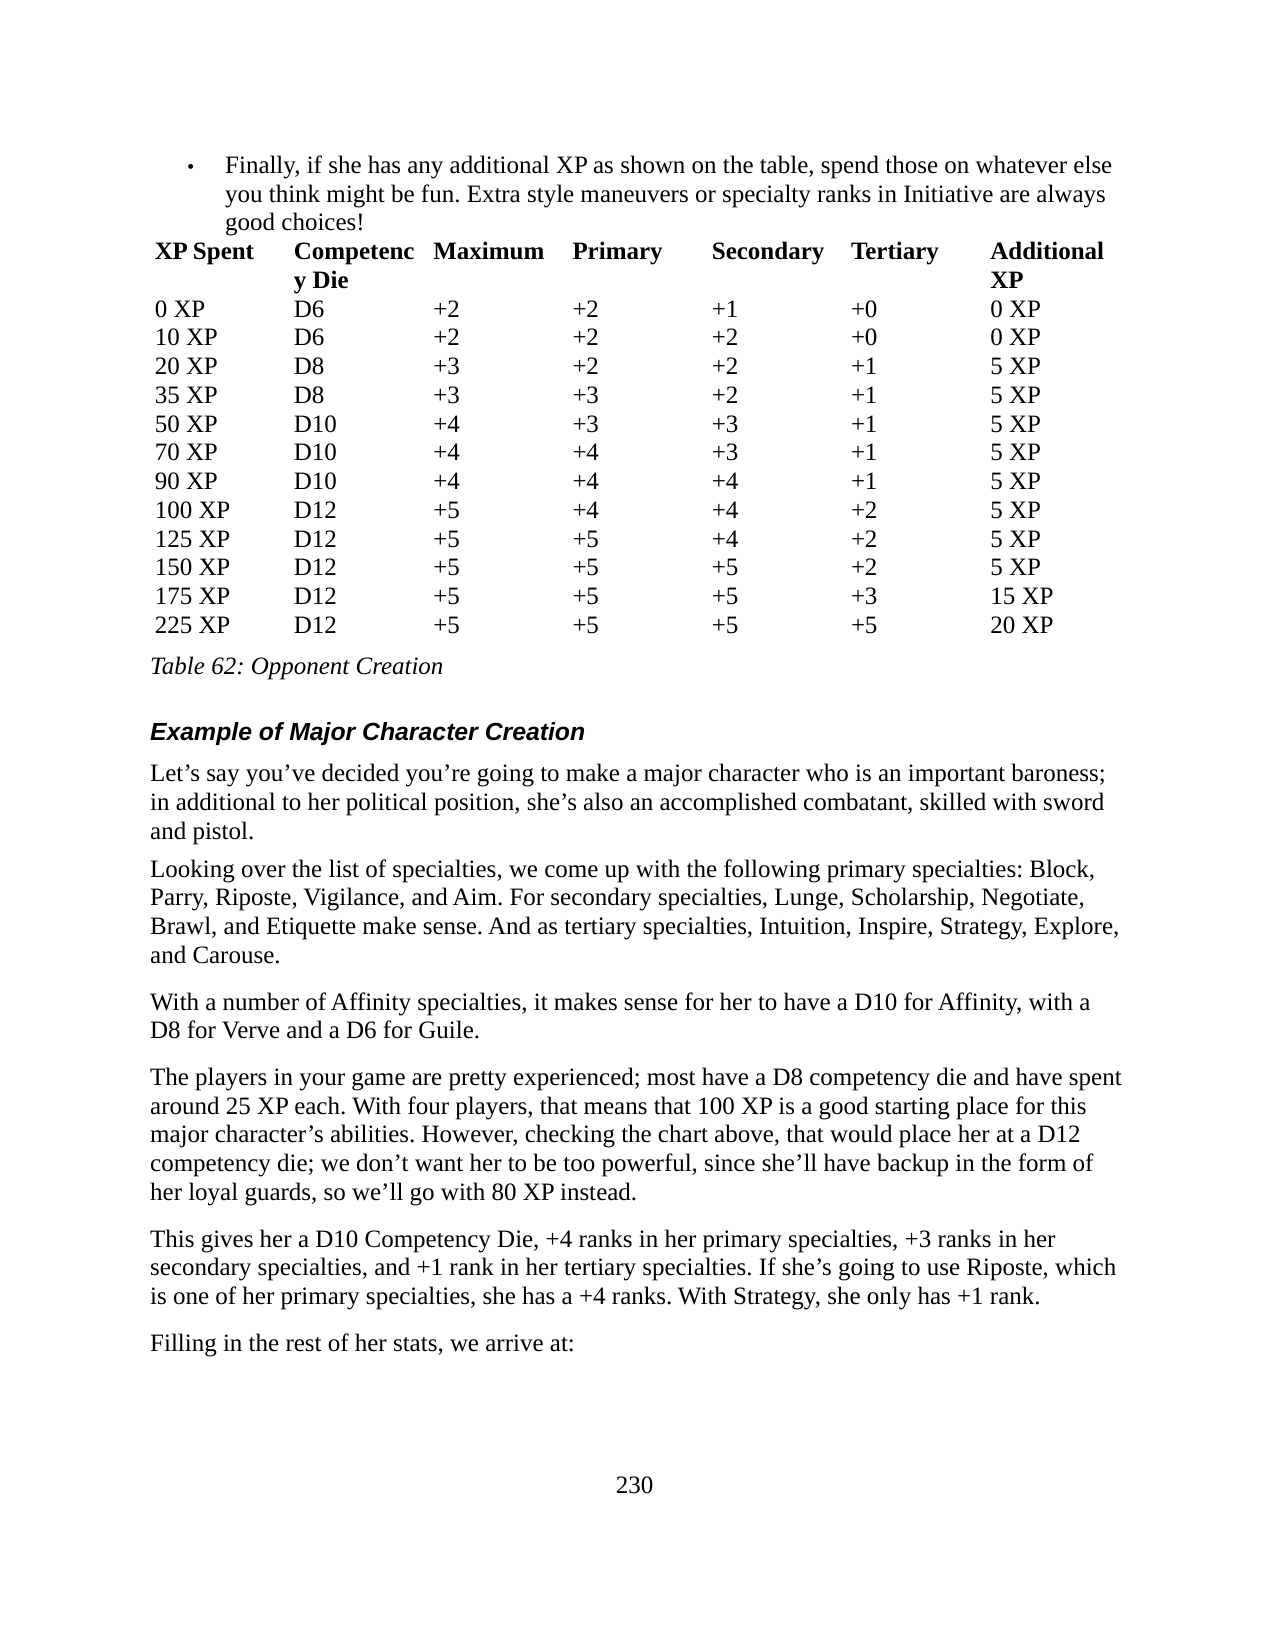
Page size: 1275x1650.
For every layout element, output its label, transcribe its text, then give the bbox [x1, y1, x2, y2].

subtitle Example of Major Character Creation [150, 717, 1125, 746]
table_cell 125 XP [150, 524, 289, 552]
table_cell +1 [846, 466, 986, 495]
table_cell D12 [289, 495, 428, 524]
table_cell +5 [707, 581, 846, 610]
text The players in your game are pretty experienced; most have a D8 competency die and have spent around 25 XP each. With four players, that means that 100 XP is a good starting place for this major character’s abilities. However, checking the chart above, that would place her at a D12 competency die; we don’t want her to be too powerful, since she’ll have backup in the form of her loyal guards, so we’ll go with 80 XP instead. [150, 1062, 1125, 1206]
table_header XP Spent [150, 236, 289, 294]
table_cell +4 [429, 409, 568, 437]
text Table 62: Opponent Creation [150, 651, 1125, 680]
table_cell 5 XP [986, 438, 1125, 466]
table_cell D12 [289, 553, 428, 581]
table_cell 5 XP [986, 380, 1125, 409]
table_cell 15 XP [986, 581, 1125, 610]
table_cell +3 [568, 380, 707, 409]
table_cell +5 [429, 524, 568, 552]
table_cell 20 XP [150, 351, 289, 380]
table_cell +3 [568, 409, 707, 437]
table_cell +2 [568, 323, 707, 351]
table_cell 150 XP [150, 553, 289, 581]
table_cell +5 [568, 553, 707, 581]
table_cell +5 [568, 524, 707, 552]
table_cell 100 XP [150, 495, 289, 524]
text With a number of Affinity specialties, it makes sense for her to have a D10 for Affinity, with a D8 for Verve and a D6 for Guile. [150, 987, 1125, 1044]
table_cell +2 [707, 380, 846, 409]
table_cell +4 [429, 438, 568, 466]
table_cell +5 [707, 553, 846, 581]
table_cell D10 [289, 466, 428, 495]
table_cell +2 [846, 524, 986, 552]
table_cell +5 [429, 495, 568, 524]
text This gives her a D10 Competency Die, +4 ranks in her primary specialties, +3 ranks in her secondary specialties, and +1 rank in her tertiary specialties. If she’s going to use Riposte, which is one of her primary specialties, she has a +4 ranks. With Strategy, she only has +1 rank. [150, 1224, 1125, 1310]
table_cell D10 [289, 438, 428, 466]
table_cell +1 [707, 294, 846, 322]
table_cell 20 XP [986, 610, 1125, 639]
table_cell +5 [429, 553, 568, 581]
table_header Tertiary [846, 236, 986, 294]
table_cell +5 [429, 581, 568, 610]
table_cell 5 XP [986, 409, 1125, 437]
table_cell D12 [289, 581, 428, 610]
table_cell +2 [429, 323, 568, 351]
table_cell 5 XP [986, 495, 1125, 524]
table_cell +1 [846, 380, 986, 409]
table_cell +1 [846, 438, 986, 466]
table_cell D8 [289, 351, 428, 380]
table_cell 5 XP [986, 351, 1125, 380]
table_cell +2 [568, 351, 707, 380]
table_cell D12 [289, 524, 428, 552]
table_cell +2 [707, 323, 846, 351]
table_cell D12 [289, 610, 428, 639]
table_cell D8 [289, 380, 428, 409]
text Filling in the rest of her stats, we arrive at: [150, 1328, 1125, 1357]
table_cell +4 [568, 438, 707, 466]
table_cell 0 XP [986, 294, 1125, 322]
table_cell +4 [707, 524, 846, 552]
table_cell +5 [707, 610, 846, 639]
table_cell 5 XP [986, 524, 1125, 552]
list Finally, if she has any additional XP as shown on the table, spend those on whatever else you think might be fun. Extra style maneuvers or specialty ranks in Initiative are always good choices! [187, 150, 1125, 236]
table_cell +4 [568, 466, 707, 495]
table_cell 35 XP [150, 380, 289, 409]
table_cell 90 XP [150, 466, 289, 495]
table_cell +2 [429, 294, 568, 322]
table_header Additional XP [986, 236, 1125, 294]
text Let’s say you’ve decided you’re going to make a major character who is an important baroness; in additional to her political position, she’s also an accomplished combatant, skilled with sword and pistol. [150, 758, 1125, 845]
table_header Maximum [429, 236, 568, 294]
table_cell 5 XP [986, 466, 1125, 495]
table_cell +4 [707, 466, 846, 495]
table_cell +5 [568, 610, 707, 639]
table_cell +5 [568, 581, 707, 610]
table_cell 50 XP [150, 409, 289, 437]
table_cell +4 [707, 495, 846, 524]
table_cell 225 XP [150, 610, 289, 639]
table_cell 70 XP [150, 438, 289, 466]
table_cell +4 [568, 495, 707, 524]
table_header Secondary [707, 236, 846, 294]
table_cell 5 XP [986, 553, 1125, 581]
table_cell +2 [707, 351, 846, 380]
table_cell +3 [429, 380, 568, 409]
table_cell 175 XP [150, 581, 289, 610]
table_cell +3 [707, 409, 846, 437]
table_cell 0 XP [986, 323, 1125, 351]
table_cell D6 [289, 323, 428, 351]
table_cell 0 XP [150, 294, 289, 322]
table_cell +5 [846, 610, 986, 639]
table_cell 10 XP [150, 323, 289, 351]
table_cell +0 [846, 294, 986, 322]
table_cell +2 [846, 495, 986, 524]
table_cell +3 [846, 581, 986, 610]
table_cell +4 [429, 466, 568, 495]
table_cell +1 [846, 351, 986, 380]
table_cell +2 [846, 553, 986, 581]
table_cell +3 [429, 351, 568, 380]
table_header Competency Die [289, 236, 428, 294]
table_cell D10 [289, 409, 428, 437]
table_cell +5 [429, 610, 568, 639]
table_cell +1 [846, 409, 986, 437]
table_cell +0 [846, 323, 986, 351]
table_cell +2 [568, 294, 707, 322]
table_cell D6 [289, 294, 428, 322]
table_cell +3 [707, 438, 846, 466]
table_header Primary [568, 236, 707, 294]
text Looking over the list of specialties, we come up with the following primary specialties: Block, Parry, Riposte, Vigilance, and Aim. For secondary specialties, Lunge, Scholarship, Negotiate, Brawl, and Etiquette make sense. And as tertiary specialties, Intuition, Inspire, Strategy, Explore, and Carouse. [150, 854, 1125, 969]
